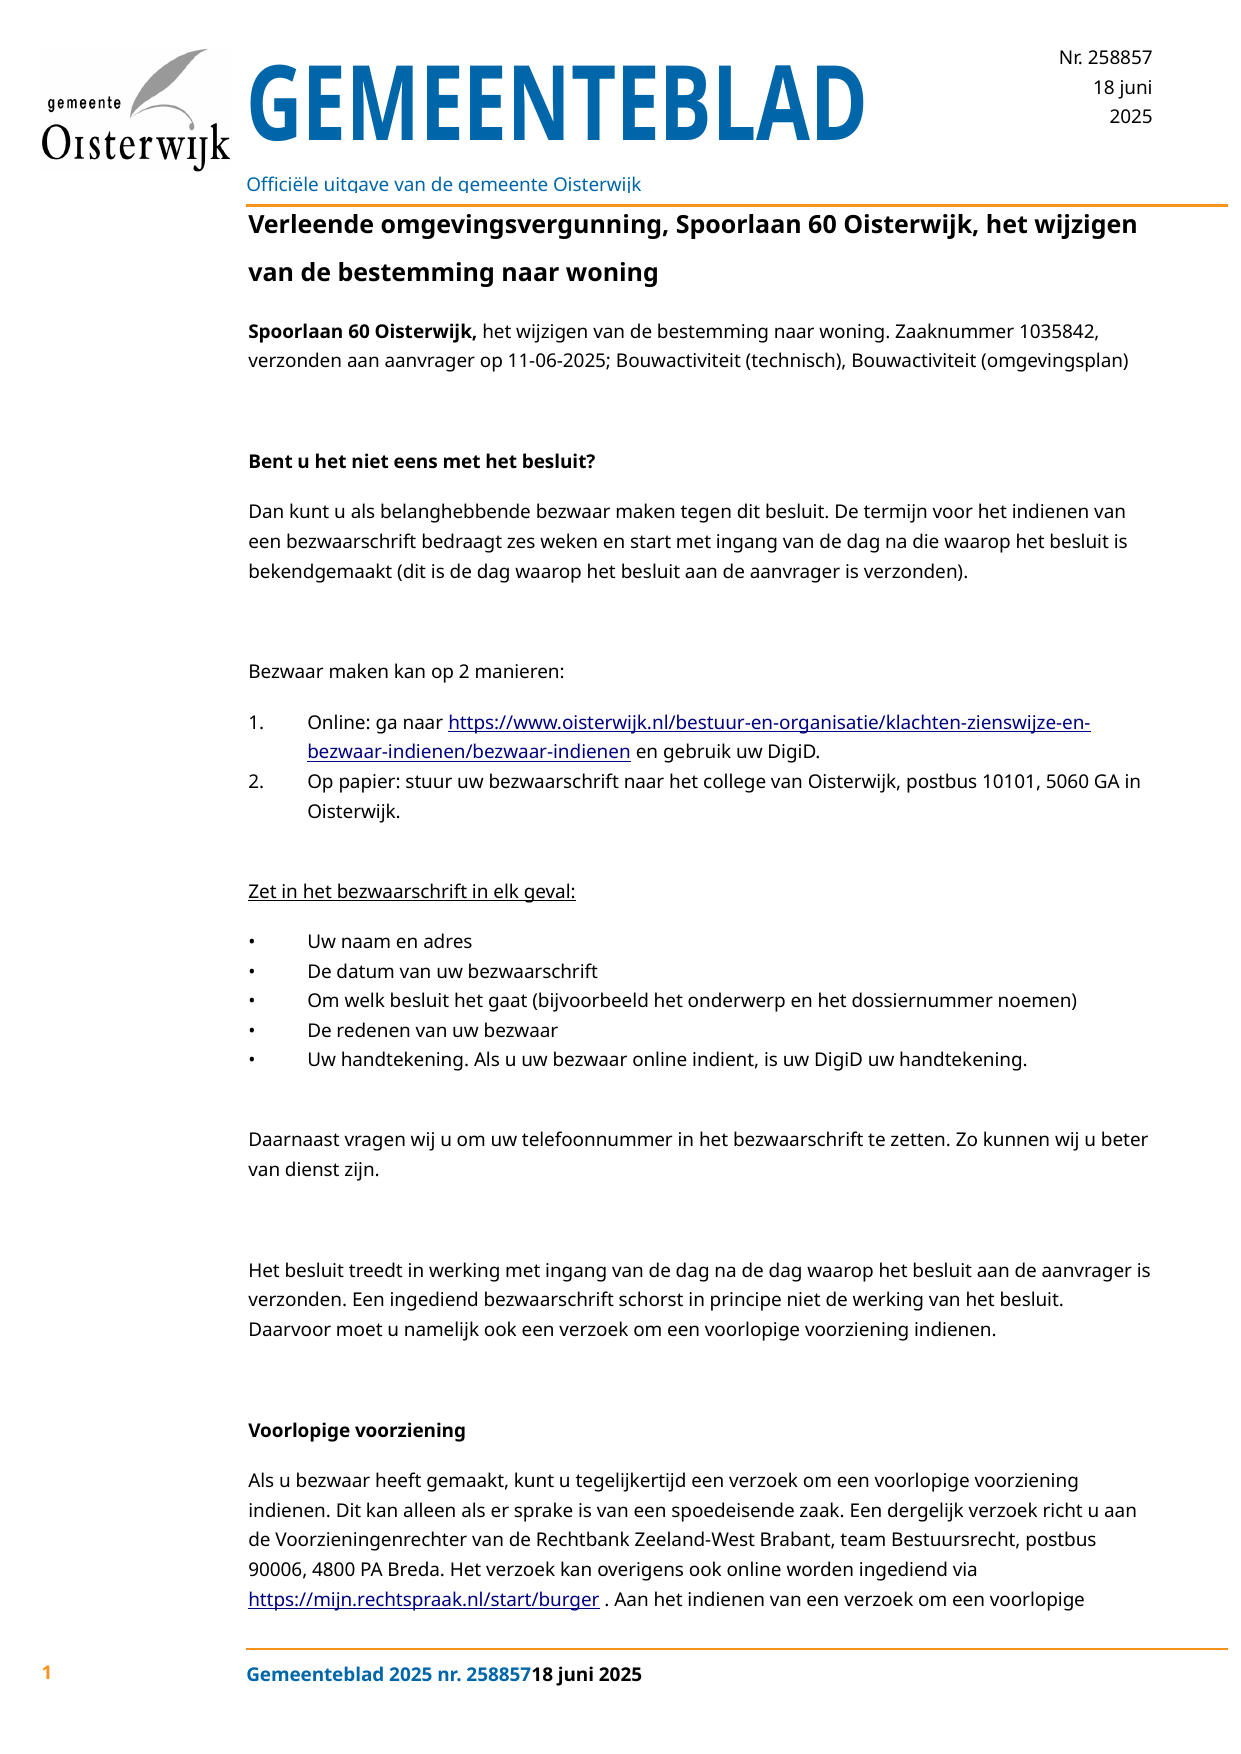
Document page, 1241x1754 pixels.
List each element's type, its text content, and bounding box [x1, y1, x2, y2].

list Om welk besluit het gaat (bijvoorbeeld het onderwerp en het dossiernummer noemen) [248, 987, 1152, 1013]
picture [41, 47, 231, 172]
list De datum van uw bezwaarschrift [248, 958, 1152, 984]
text Als u bezwaar heeft gemaakt, kunt u tegelijkertijd een verzoek om een voorlopige voorziening indienen. Dit kan alleen als er sprake is van een spoedeisende zaak. Een dergelijk verzoek richt u aan de Voorzieningenrechter van de Rechtbank Zeeland-West Brabant, team Bestuursrecht, postbus 90006, 4800 PA Breda. Het verzoek kan overigens ook online worden ingediend via https://mijn.rechtspraak.nl/start/burger . Aan het indienen van een verzoek om een voorlopige [248, 1467, 1152, 1612]
text Daarnaast vragen wij u om uw telefoonnummer in het bezwaarschrift te zetten. Zo kunnen wij u beter van dienst zijn. [248, 1127, 1152, 1182]
text Dan kunt u als belanghebbende bezwaar maken tegen dit besluit. De termijn voor het indienen van een bezwaarschrift bedraagt zes weken en start met ingang van de dag na die waarop het besluit is bekendgemaakt (dit is de dag waarop het besluit aan de aanvrager is verzonden). [248, 499, 1152, 584]
text Voorlopige voorziening [248, 1417, 1152, 1443]
text Zet in het bezwaarschrift in elk geval: [248, 878, 1152, 904]
list Online: ga naar https://www.oisterwijk.nl/bestuur-en-organisatie/klachten-zienswijze-en-bezwaar-indienen/bezwaar-indienen en gebruik uw DigiD. [248, 709, 1152, 764]
text Het besluit treedt in werking met ingang van de dag na de dag waarop het besluit aan de aanvrager is verzonden. Een ingediend bezwaarschrift schorst in principe niet de werking van het besluit. Daarvoor moet u namelijk ook een verzoek om een voorlopige voorziening indienen. [248, 1257, 1152, 1342]
text Spoorlaan 60 Oisterwijk, het wijzigen van de bestemming naar woning. Zaaknummer 1035842, verzonden aan aanvrager op 11-06-2025; Bouwactiviteit (technisch), Bouwactiviteit (omgevingsplan) [248, 318, 1152, 373]
list Op papier: stuur uw bezwaarschrift naar het college van Oisterwijk, postbus 10101, 5060 GA in Oisterwijk. [248, 768, 1152, 824]
text Bezwaar maken kan op 2 manieren: [248, 659, 1152, 684]
text Bent u het niet eens met het besluit? [248, 448, 1152, 474]
list Uw naam en adres [248, 928, 1152, 954]
list De redenen van uw bezwaar [248, 1017, 1152, 1043]
text Verleende omgevingsvergunning, Spoorlaan 60 Oisterwijk, het wijzigen van de bestemming naar woning [248, 207, 1152, 288]
list Uw handtekening. Als u uw bezwaar online indient, is uw DigiD uw handtekening. [248, 1047, 1152, 1072]
